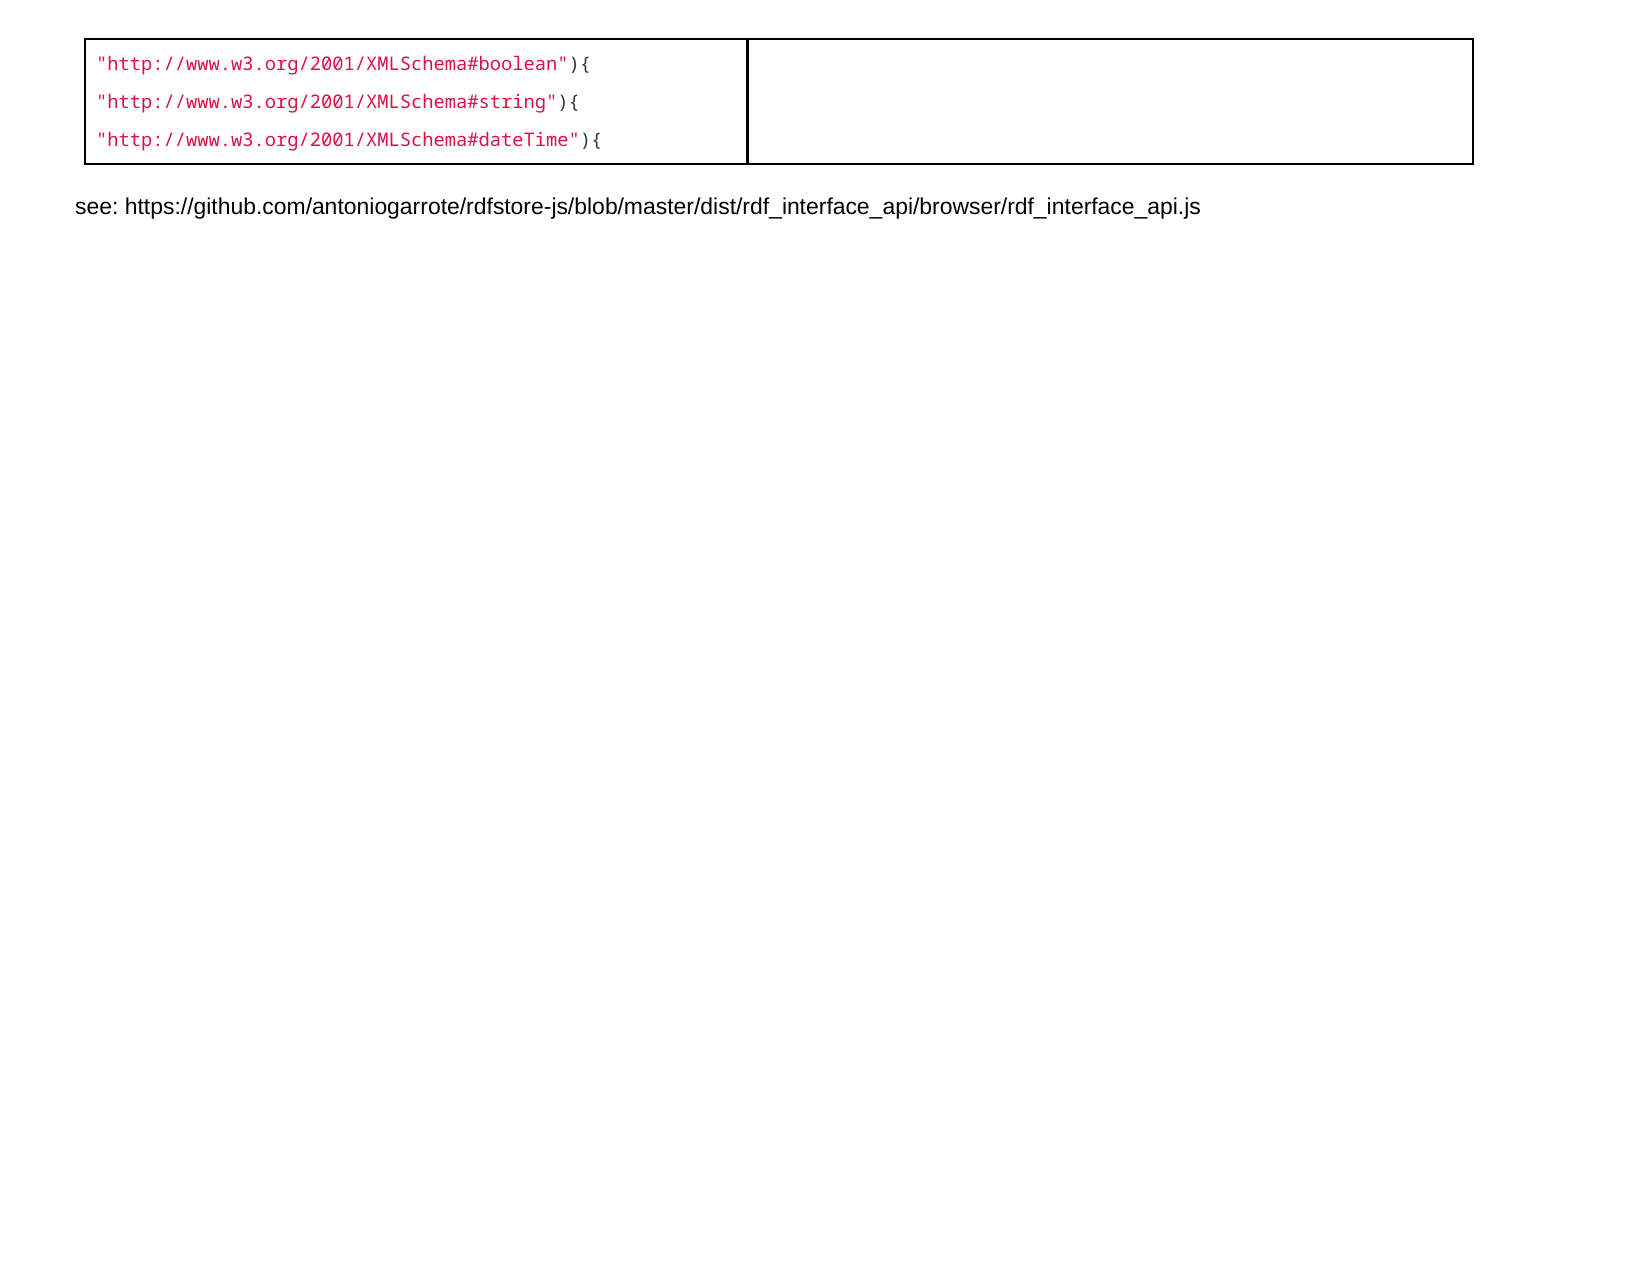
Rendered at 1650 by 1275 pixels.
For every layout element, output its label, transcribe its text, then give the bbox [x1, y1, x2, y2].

table_cell "http://www.w3.org/2001/XMLSchema#boolean"){ "http://www.w3.org/2001/XMLSchema#string"){ "http://www.w3.org/2001/XMLSchema#dateTime"){ [86, 40, 746, 162]
text see: https://github.com/antoniogarrote/rdfstore-js/blob/master/dist/rdf_interface_api/browser/rdf_interface_api.js [75, 194, 1462, 219]
table_cell [749, 40, 1472, 162]
